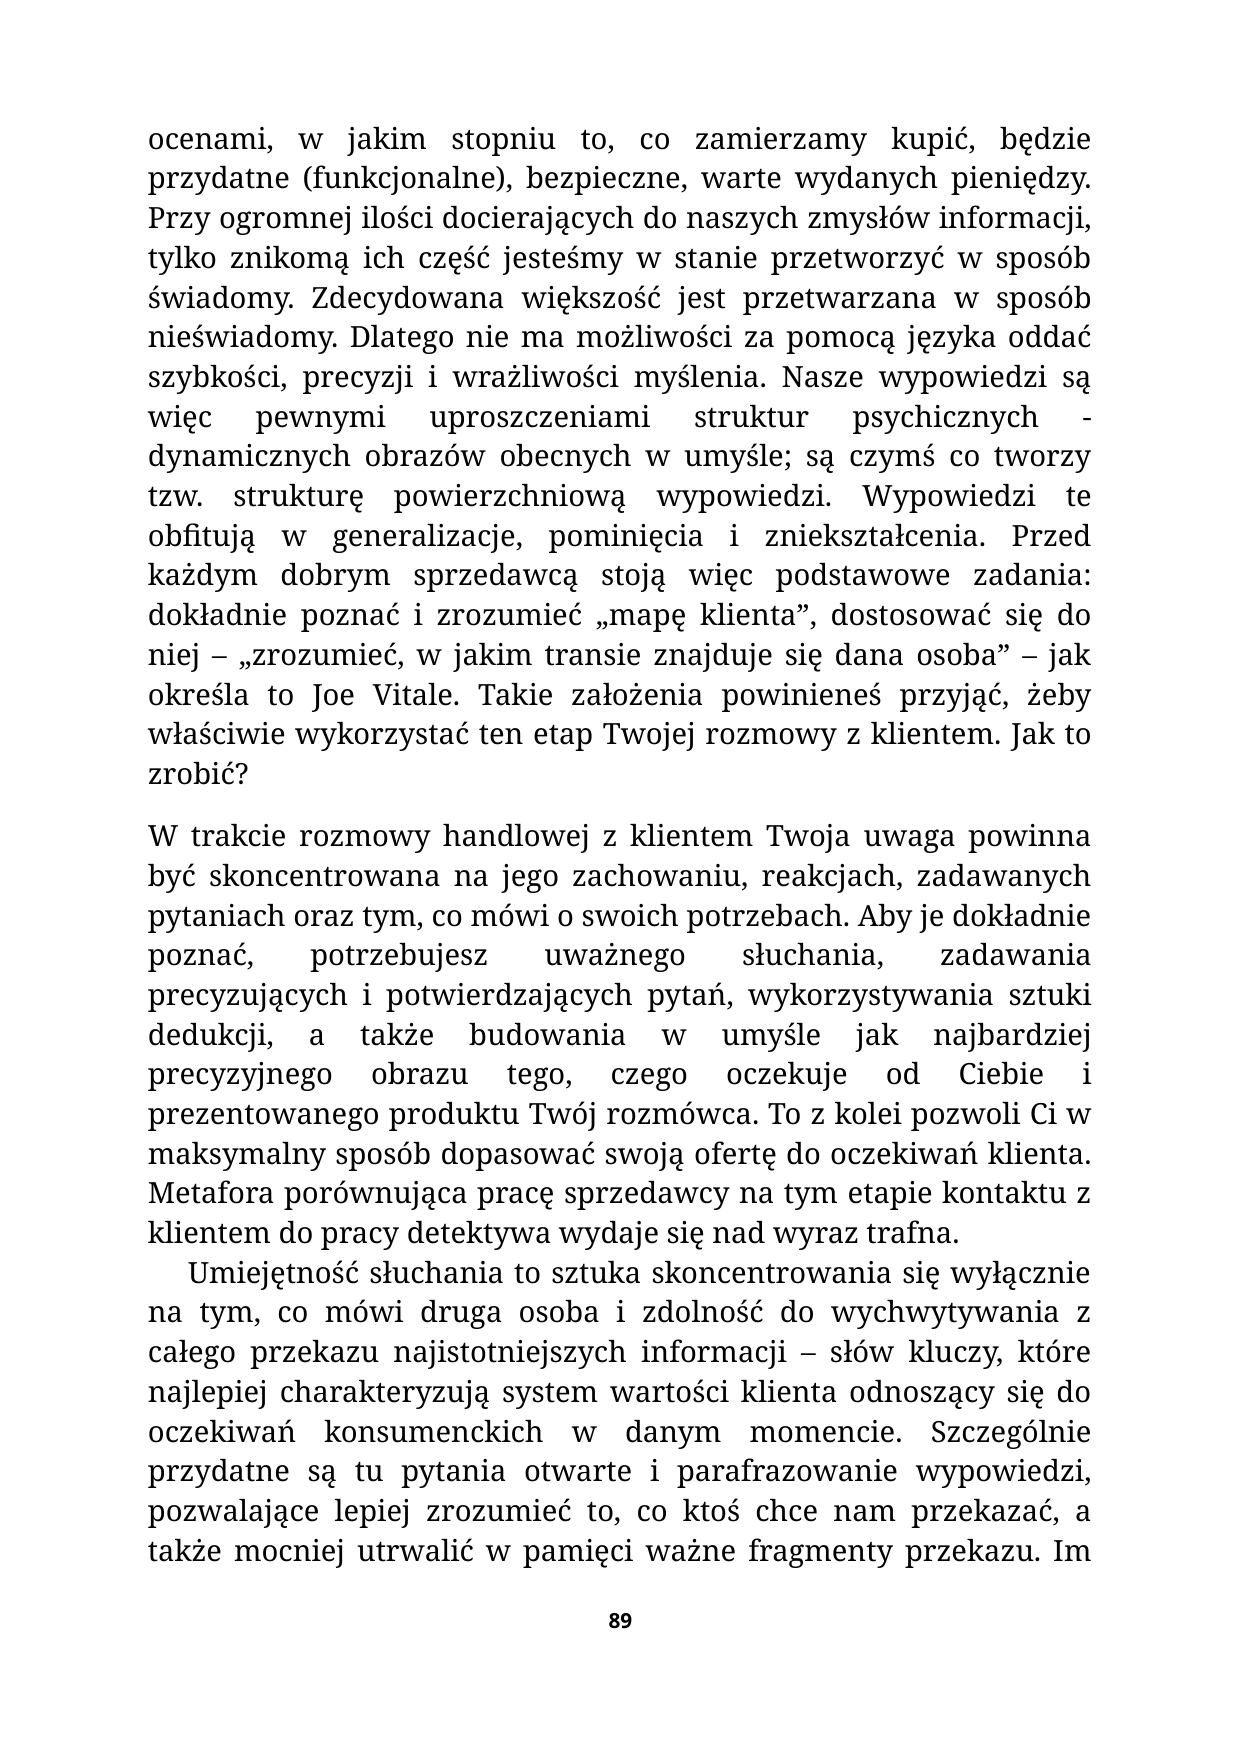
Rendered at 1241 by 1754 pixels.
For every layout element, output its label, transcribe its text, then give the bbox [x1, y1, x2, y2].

text Umiejętność słuchania to sztuka skoncentrowania się wyłącznie na tym, co mówi druga osoba i zdolność do wychwytywania z całego przekazu najistotniejszych informacji – słów kluczy, które najlepiej charakteryzują system wartości klienta odnoszący się do oczekiwań konsumenckich w danym momencie. Szczególnie przydatne są tu pytania otwarte i parafrazowanie wypowiedzi, pozwalające lepiej zrozumieć to, co ktoś chce nam przekazać, a także mocniej utrwalić w pamięci ważne fragmenty przekazu. Im [148, 1252, 1093, 1569]
text ocenami, w jakim stopniu to, co zamierzamy kupić, będzie przydatne (funkcjonalne), bezpieczne, warte wydanych pieniędzy. Przy ogromnej ilości docierających do naszych zmysłów informacji, tylko znikomą ich część jesteśmy w stanie przetworzyć w sposób świadomy. Zdecydowana większość jest przetwarzana w sposób nieświadomy. Dlatego nie ma możliwości za pomocą języka oddać szybkości, precyzji i wrażliwości myślenia. Nasze wypowiedzi są więc pewnymi uproszczeniami struktur psychicznych - dynamicznych obrazów obecnych w umyśle; są czymś co tworzy tzw. strukturę powierzchniową wypowiedzi. Wypowiedzi te obfitują w generalizacje, pominięcia i zniekształcenia. Przed każdym dobrym sprzedawcą stoją więc podstawowe zadania: dokładnie poznać i zrozumieć „mapę klienta”, dostosować się do niej – „zrozumieć, w jakim transie znajduje się dana osoba” – jak określa to Joe Vitale. Takie założenia powinieneś przyjąć, żeby właściwie wykorzystać ten etap Twojej rozmowy z klientem. Jak to zrobić? [148, 118, 1093, 793]
text W trakcie rozmowy handlowej z klientem Twoja uwaga powinna być skoncentrowana na jego zachowaniu, reakcjach, zadawanych pytaniach oraz tym, co mówi o swoich potrzebach. Aby je dokładnie poznać, potrzebujesz uważnego słuchania, zadawania precyzujących i potwierdzających pytań, wykorzystywania sztuki dedukcji, a także budowania w umyśle jak najbardziej precyzyjnego obrazu tego, czego oczekuje od Ciebie i prezentowanego produktu Twój rozmówca. To z kolei pozwoli Ci w maksymalny sposób dopasować swoją ofertę do oczekiwań klienta. Metafora porównująca pracę sprzedawcy na tym etapie kontaktu z klientem do pracy detektywa wydaje się nad wyraz trafna. [148, 816, 1093, 1252]
